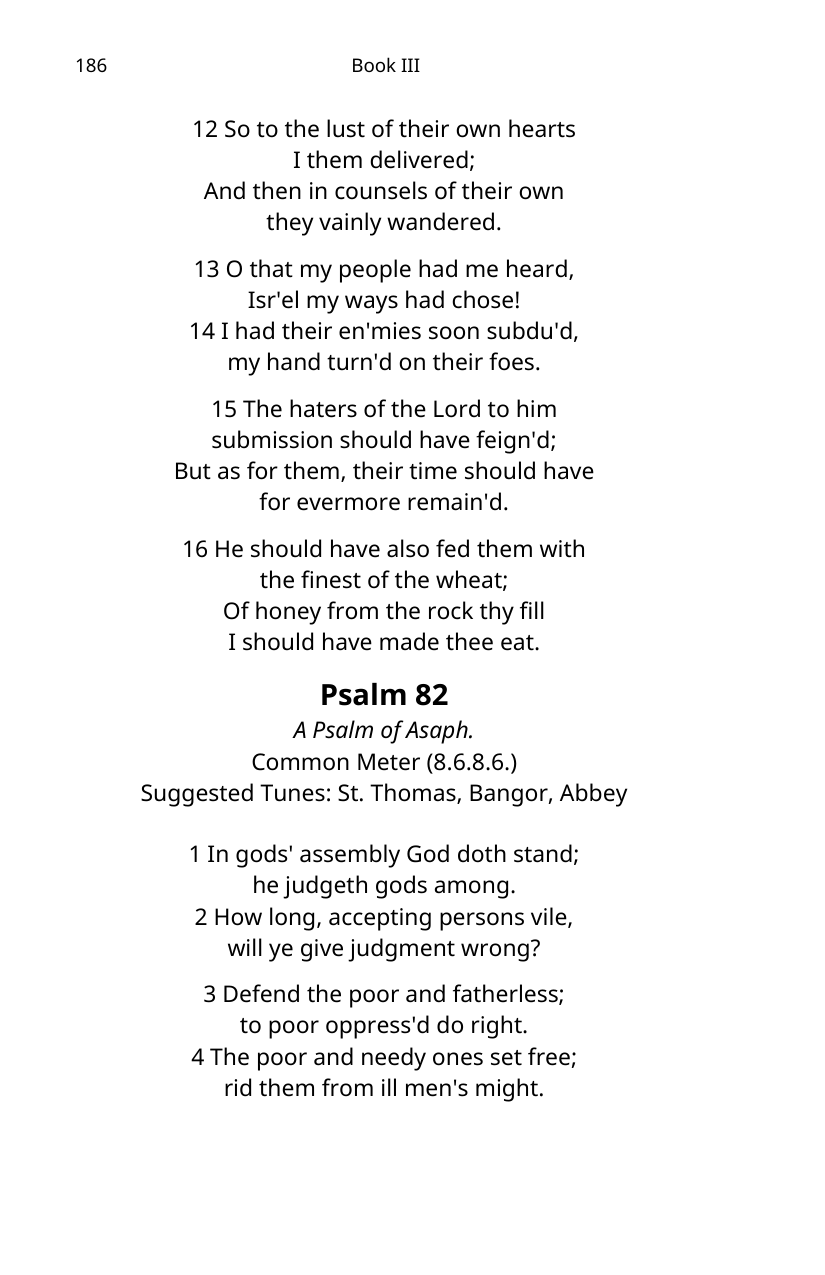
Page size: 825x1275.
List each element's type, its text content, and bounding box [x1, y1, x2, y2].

text Suggested Tunes: St. Thomas, Bangor, Abbey [75, 777, 693, 808]
text 12 So to the lust of their own hearts I them delivered; And then in counsels of their own they vainly wandered. [75, 112, 693, 237]
text 16 He should have also fed them with the finest of the wheat; Of honey from the rock thy fill I should have made thee eat. [75, 532, 693, 657]
text 15 The haters of the Lord to him submission should have feign'd; But as for them, their time should have for evermore remain'd. [75, 392, 693, 517]
text 1 In gods' assembly God doth stand; he judgeth gods among. 2 How long, accepting persons vile, will ye give judgment wrong? [75, 838, 693, 963]
text 13 O that my people had me heard, Isr'el my ways had chose! 14 I had their en'mies soon subdu'd, my hand turn'd on their foes. [75, 252, 693, 377]
text A Psalm of Asaph. [75, 714, 693, 746]
text 3 Defend the poor and fatherless; to poor oppress'd do right. 4 The poor and needy ones set free; rid them from ill men's might. [75, 978, 693, 1103]
subtitle Common Meter (8.6.8.6.) [75, 746, 693, 777]
subtitle Psalm 82 [75, 672, 693, 714]
